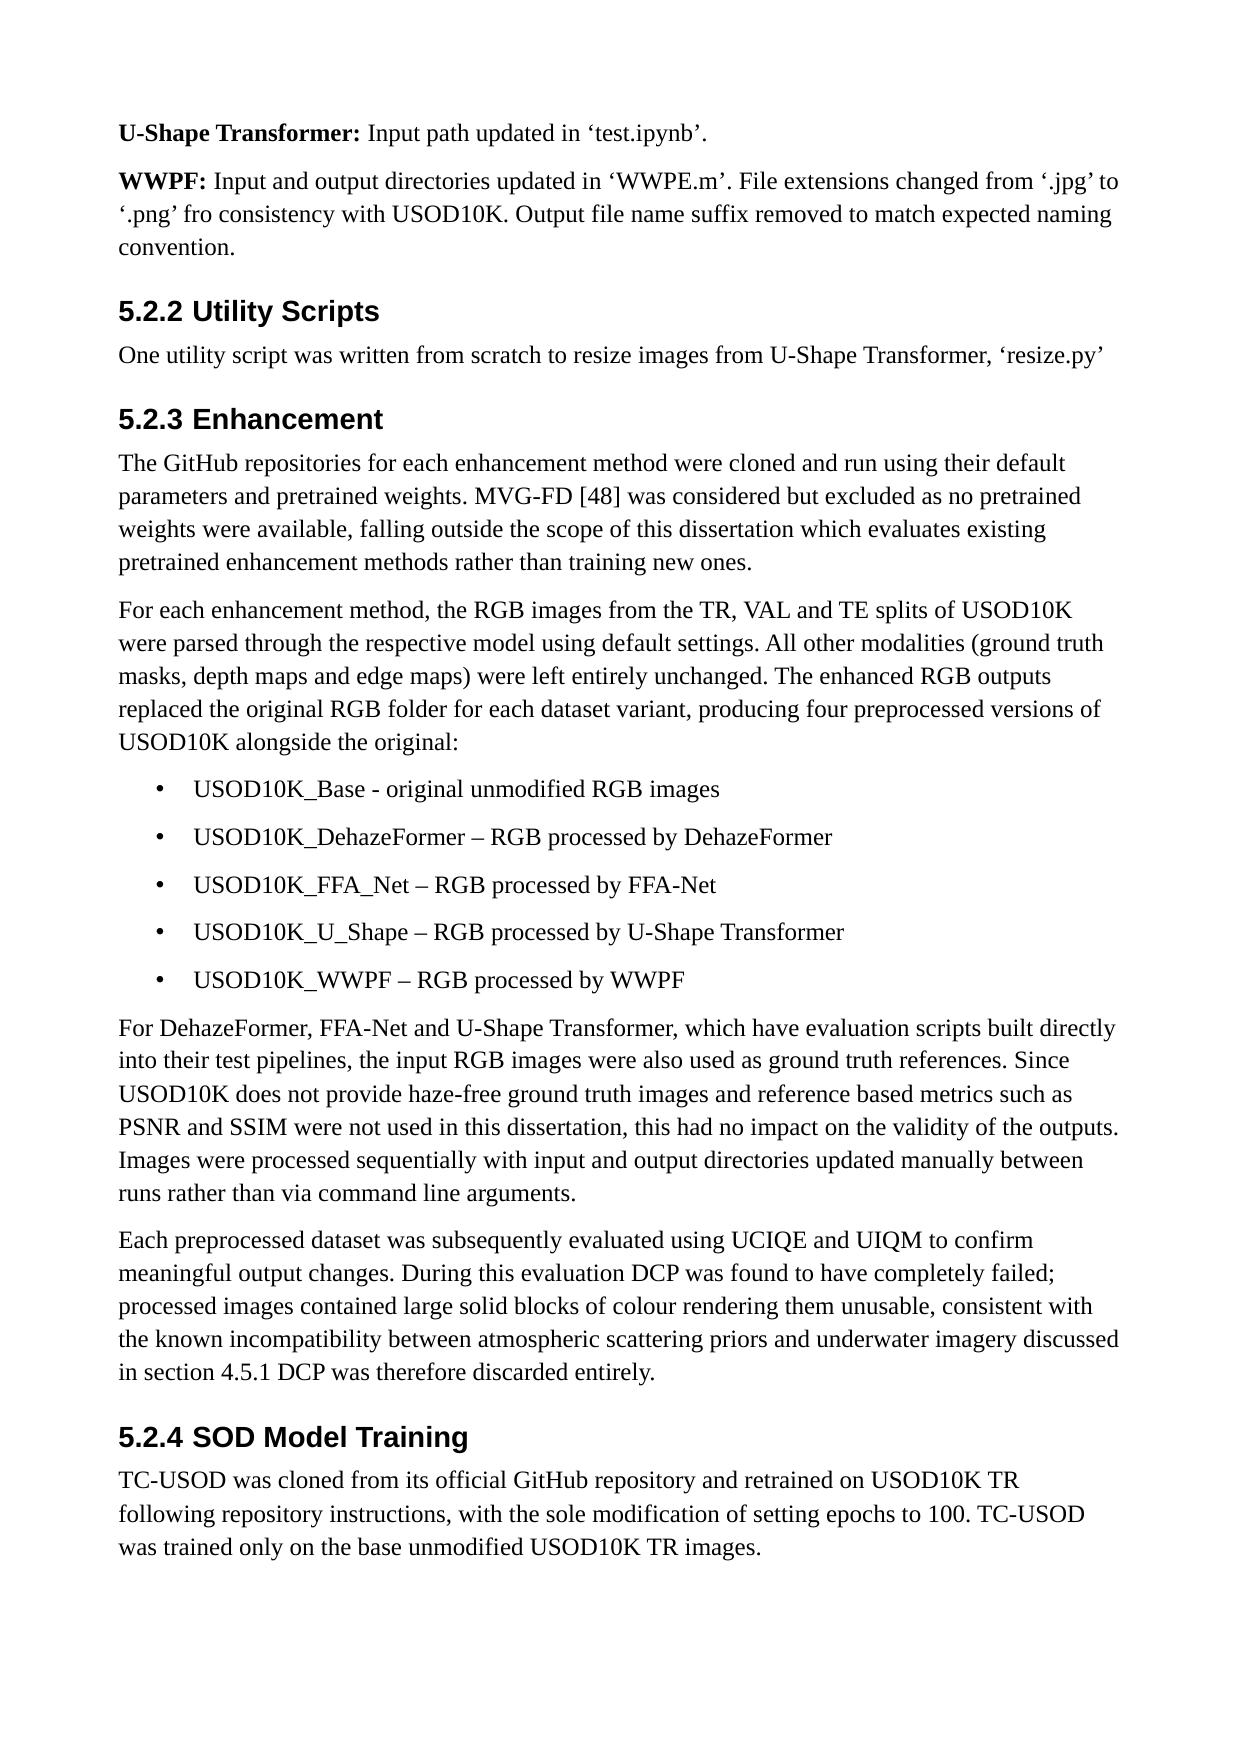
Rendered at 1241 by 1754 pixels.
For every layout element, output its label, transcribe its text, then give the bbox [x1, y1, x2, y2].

list USOD10K_FFA_Net – RGB processed by FFA-Net [156, 870, 1122, 898]
subtitle Utility Scripts [118, 294, 1122, 327]
text For each enhancement method, the RGB images from the TR, VAL and TE splits of USOD10K were parsed through the respective model using default settings. All other modalities (ground truth masks, depth maps and edge maps) were left entirely unchanged. The enhanced RGB outputs replaced the original RGB folder for each dataset variant, producing four preprocessed versions of USOD10K alongside the original: [118, 595, 1122, 756]
text TC-USOD was cloned from its official GitHub repository and retrained on USOD10K TR following repository instructions, with the sole modification of setting epochs to 100. TC-USOD was trained only on the base unmodified USOD10K TR images. [118, 1466, 1122, 1560]
list USOD10K_U_Shape – RGB processed by U-Shape Transformer [156, 917, 1122, 946]
list USOD10K_DehazeFormer – RGB processed by DehazeFormer [156, 822, 1122, 851]
text One utility script was written from scratch to resize images from U-Shape Transformer, ‘resize.py’ [118, 340, 1122, 369]
text Each preprocessed dataset was subsequently evaluated using UCIQE and UIQM to confirm meaningful output changes. During this evaluation DCP was found to have completely failed; processed images contained large solid blocks of colour rendering them unusable, consistent with the known incompatibility between atmospheric scattering priors and underwater imagery discussed in section 4.5.1 DCP was therefore discarded entirely. [118, 1225, 1122, 1386]
text For DehazeFormer, FFA-Net and U-Shape Transformer, which have evaluation scripts built directly into their test pipelines, the input RGB images were also used as ground truth references. Since USOD10K does not provide haze-free ground truth images and reference based metrics such as PSNR and SSIM were not used in this dissertation, this had no impact on the validity of the outputs. Images were processed sequentially with input and output directories updated manually between runs rather than via command line arguments. [118, 1013, 1122, 1206]
list USOD10K_Base - original unmodified RGB images [156, 774, 1122, 803]
text The GitHub repositories for each enhancement method were cloned and run using their default parameters and pretrained weights. MVG-FD [48] was considered but excluded as no pretrained weights were available, falling outside the scope of this dissertation which evaluates existing pretrained enhancement methods rather than training new ones. [118, 448, 1122, 576]
subtitle SOD Model Training [118, 1419, 1122, 1453]
subtitle Enhancement [118, 402, 1122, 436]
text U-Shape Transformer: Input path updated in ‘test.ipynb’. [118, 118, 1122, 147]
list USOD10K_WWPF – RGB processed by WWPF [156, 965, 1122, 994]
text WWPF: Input and output directories updated in ‘WWPE.m’. File extensions changed from ‘.jpg’ to ‘.png’ fro consistency with USOD10K. Output file name suffix removed to match expected naming convention. [118, 166, 1122, 261]
